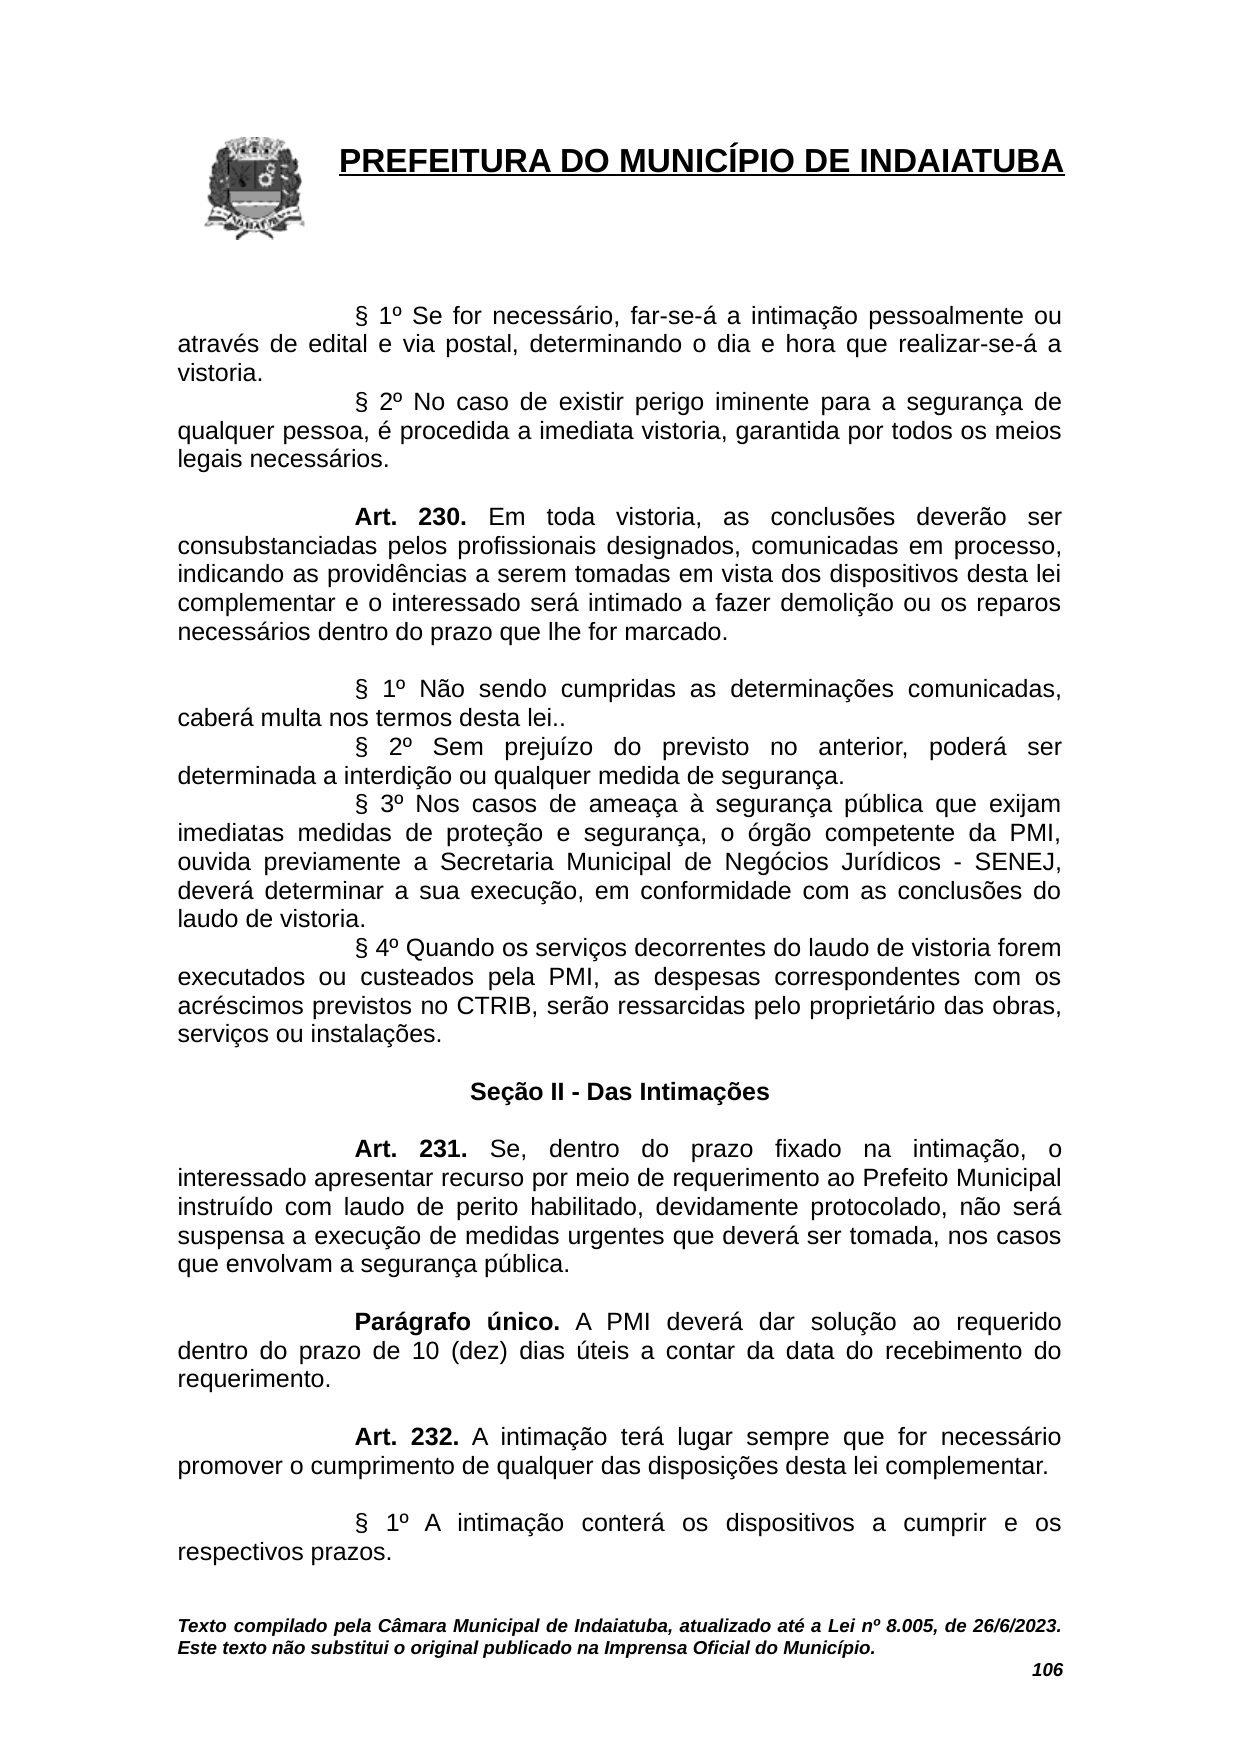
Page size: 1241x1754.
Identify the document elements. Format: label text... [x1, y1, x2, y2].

text § 1º Não sendo cumpridas as determinações comunicadas, caberá multa nos termos desta lei.. [177, 674, 1063, 732]
text § 3º Nos casos de ameaça à segurança pública que exijam imediatas medidas de proteção e segurança, o órgão competente da PMI, ouvida previamente a Secretaria Municipal de Negócios Jurídicos - SENEJ, deverá determinar a sua execução, em conformidade com as conclusões do laudo de vistoria. [177, 789, 1063, 933]
text § 4º Quando os serviços decorrentes do laudo de vistoria forem executados ou custeados pela PMI, as despesas correspondentes com os acréscimos previstos no CTRIB, serão ressarcidas pelo proprietário das obras, serviços ou instalações. [177, 933, 1063, 1048]
text § 1º Se for necessário, far-se-á a intimação pessoalmente ou através de edital e via postal, determinando o dia e hora que realizar-se-á a vistoria. [177, 301, 1063, 387]
text § 2º Sem prejuízo do previsto no anterior, poderá ser determinada a interdição ou qualquer medida de segurança. [177, 732, 1063, 789]
text Art. 230. Em toda vistoria, as conclusões deverão ser consubstanciadas pelos profissionais designados, comunicadas em processo, indicando as providências a serem tomadas em vista dos dispositivos desta lei complementar e o interessado será intimado a fazer demolição ou os reparos necessários dentro do prazo que lhe for marcado. [177, 502, 1063, 646]
text Seção II - Das Intimações [177, 1077, 1063, 1106]
text Parágrafo único. A PMI deverá dar solução ao requerido dentro do prazo de 10 (dez) dias úteis a contar da data do recebimento do requerimento. [177, 1307, 1063, 1393]
text Art. 232. A intimação terá lugar sempre que for necessário promover o cumprimento de qualquer das disposições desta lei complementar. [177, 1422, 1063, 1479]
text § 1º A intimação conterá os dispositivos a cumprir e os respectivos prazos. [177, 1508, 1063, 1566]
text § 2º No caso de existir perigo iminente para a segurança de qualquer pessoa, é procedida a imediata vistoria, garantida por todos os meios legais necessários. [177, 387, 1063, 473]
text Art. 231. Se, dentro do prazo fixado na intimação, o interessado apresentar recurso por meio de requerimento ao Prefeito Municipal instruído com laudo de perito habilitado, devidamente protocolado, não será suspensa a execução de medidas urgentes que deverá ser tomada, nos casos que envolvam a segurança pública. [177, 1134, 1063, 1278]
